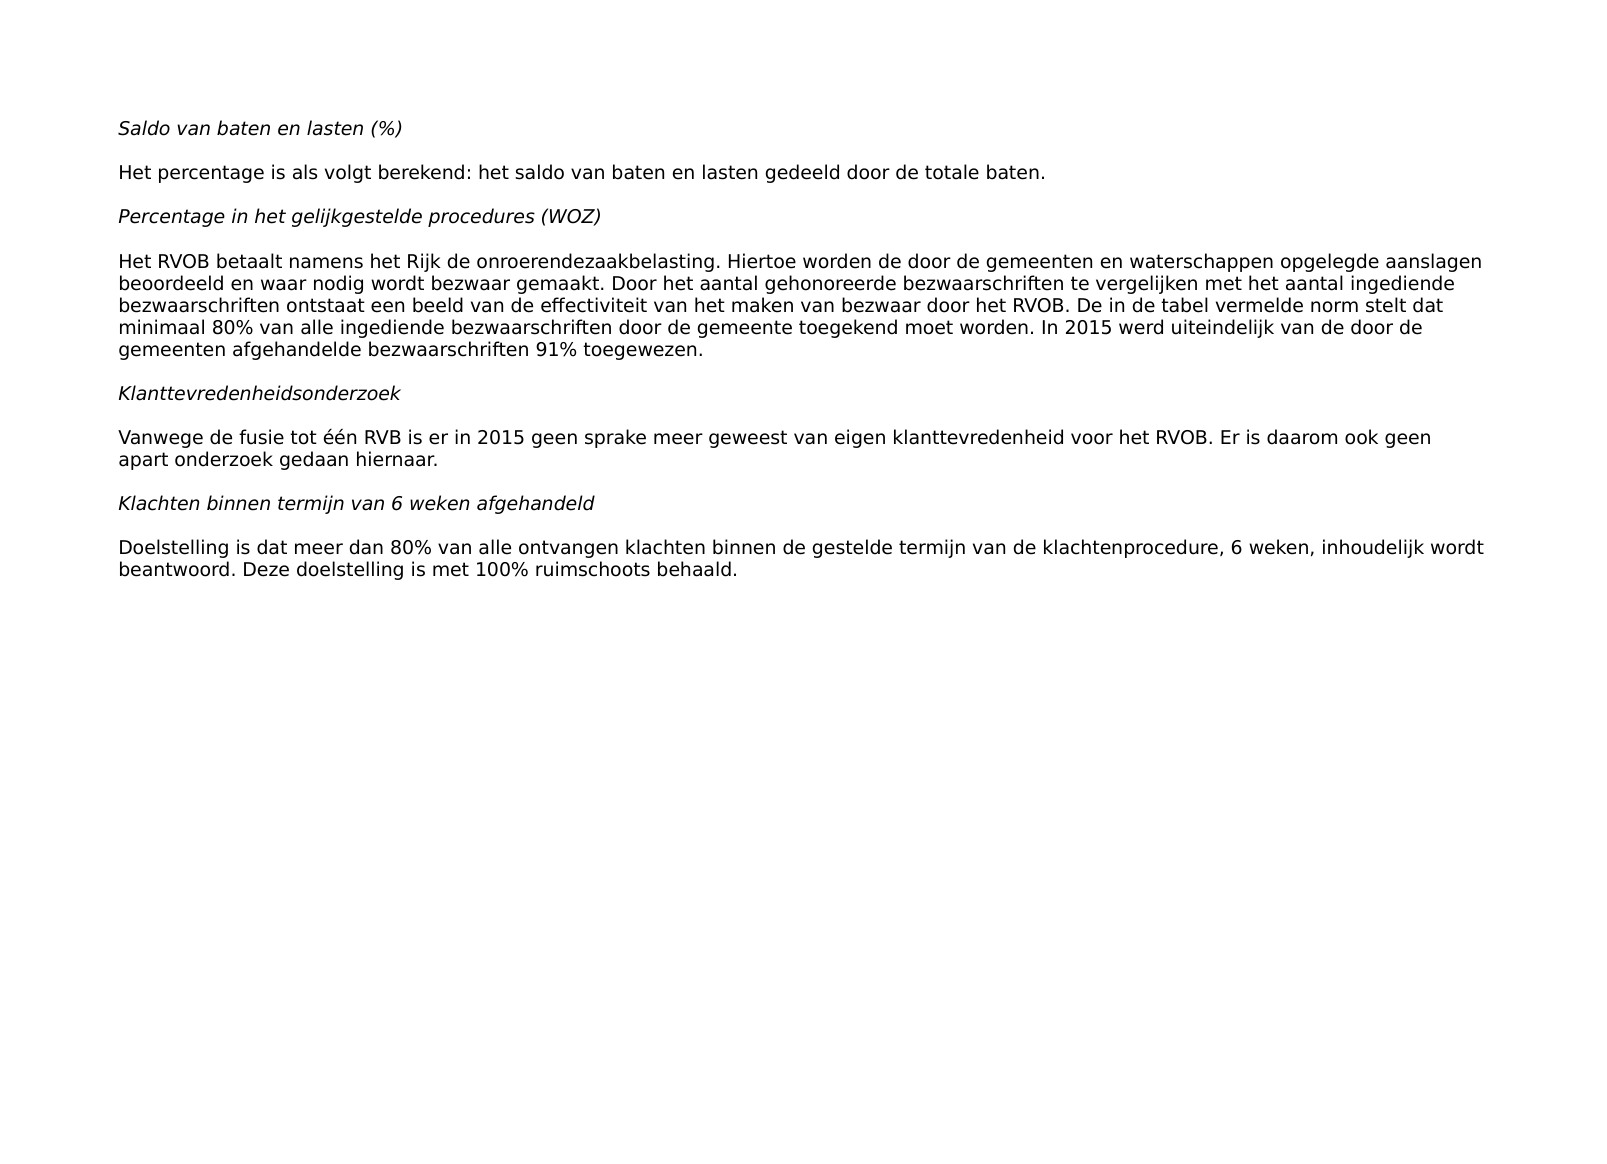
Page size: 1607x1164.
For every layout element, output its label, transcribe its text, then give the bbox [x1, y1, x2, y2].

text Het RVOB betaalt namens het Rijk de onroerendezaakbelasting. Hiertoe worden de door de gemeenten en waterschappen opgelegde aanslagen beoordeeld en waar nodig wordt bezwaar gemaakt. Door het aantal gehonoreerde bezwaarschriften te vergelijken met het aantal ingediende bezwaarschriften ontstaat een beeld van de effectiviteit van het maken van bezwaar door het RVOB. De in de tabel vermelde norm stelt dat minimaal 80% van alle ingediende bezwaarschriften door de gemeente toegekend moet worden. In 2015 werd uiteindelijk van de door de gemeenten afgehandelde bezwaarschriften 91% toegewezen. [118, 251, 1488, 361]
subtitle Klanttevredenheidsonderzoek [118, 383, 1488, 405]
subtitle Percentage in het gelijkgestelde procedures (WOZ) [118, 206, 1488, 228]
text Doelstelling is dat meer dan 80% van alle ontvangen klachten binnen de gestelde termijn van de klachtenprocedure, 6 weken, inhoudelijk wordt beantwoord. Deze doelstelling is met 100% ruimschoots behaald. [118, 537, 1488, 581]
text Vanwege de fusie tot één RVB is er in 2015 geen sprake meer geweest van eigen klanttevredenheid voor het RVOB. Er is daarom ook geen apart onderzoek gedaan hiernaar. [118, 427, 1488, 471]
text Het percentage is als volgt berekend: het saldo van baten en lasten gedeeld door de totale baten. [118, 162, 1488, 184]
subtitle Saldo van baten en lasten (%) [118, 118, 1488, 140]
subtitle Klachten binnen termijn van 6 weken afgehandeld [118, 493, 1488, 515]
